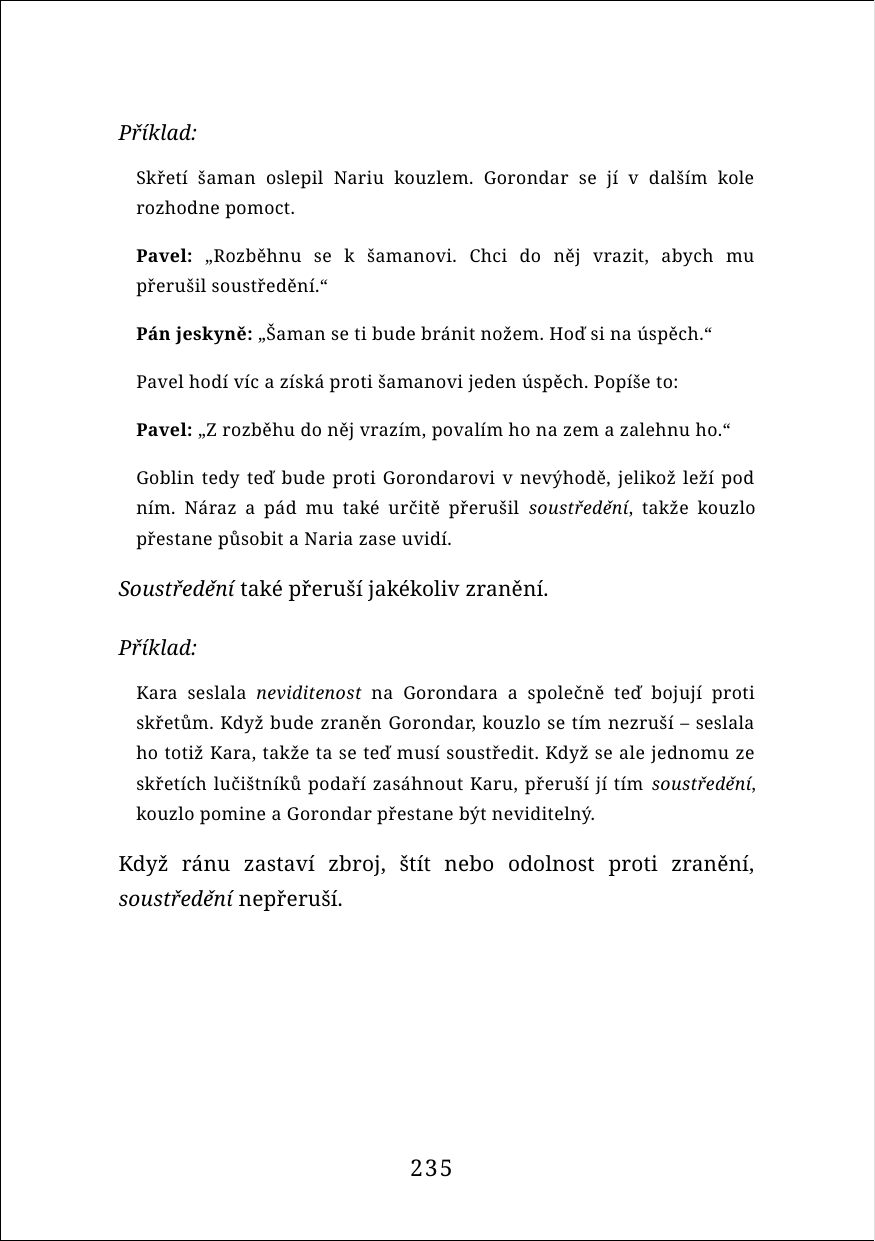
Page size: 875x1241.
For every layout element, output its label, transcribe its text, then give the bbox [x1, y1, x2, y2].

text Když ránu zastaví zbroj, štít nebo odolnost proti zranění, soustředění nepřeruší. [118, 849, 756, 913]
text Příklad: [118, 118, 756, 147]
text Pavel hodí víc a získá proti šamanovi jeden úspěch. Popíše to: [136, 370, 756, 394]
text Skřetí šaman oslepil Nariu kouzlem. Gorondar se jí v dalším kole rozhodne pomoct. [136, 166, 756, 220]
text Pavel: „Z rozběhu do něj vrazím, povalím ho na zem a zalehnu ho.“ [136, 418, 756, 442]
text Goblin tedy teď bude proti Gorondarovi v nevýhodě, jelikož leží pod ním. Náraz a pád mu také určitě přerušil soustředění, takže kouzlo přestane působit a Naria zase uvidí. [136, 466, 756, 550]
text Kara seslala neviditenost na Gorondara a společně teď bojují proti skřetům. Když bude zraněn Gorondar, kouzlo se tím nezruší – seslala ho totiž Kara, takže ta se teď musí soustředit. Když se ale jednomu ze skřetích lučištníků podaří zasáhnout Karu, přeruší jí tím soustředění, kouzlo pomine a Gorondar přestane být neviditelný. [136, 680, 756, 825]
text Soustředění také přeruší jakékoliv zranění. [118, 574, 756, 602]
text Pán jeskyně: „Šaman se ti bude bránit nožem. Hoď si na úspěch.“ [136, 322, 756, 346]
text Příklad: [118, 633, 756, 661]
text Pavel: „Rozběhnu se k šamanovi. Chci do něj vrazit, abych mu přerušil soustředění.“ [136, 244, 756, 298]
